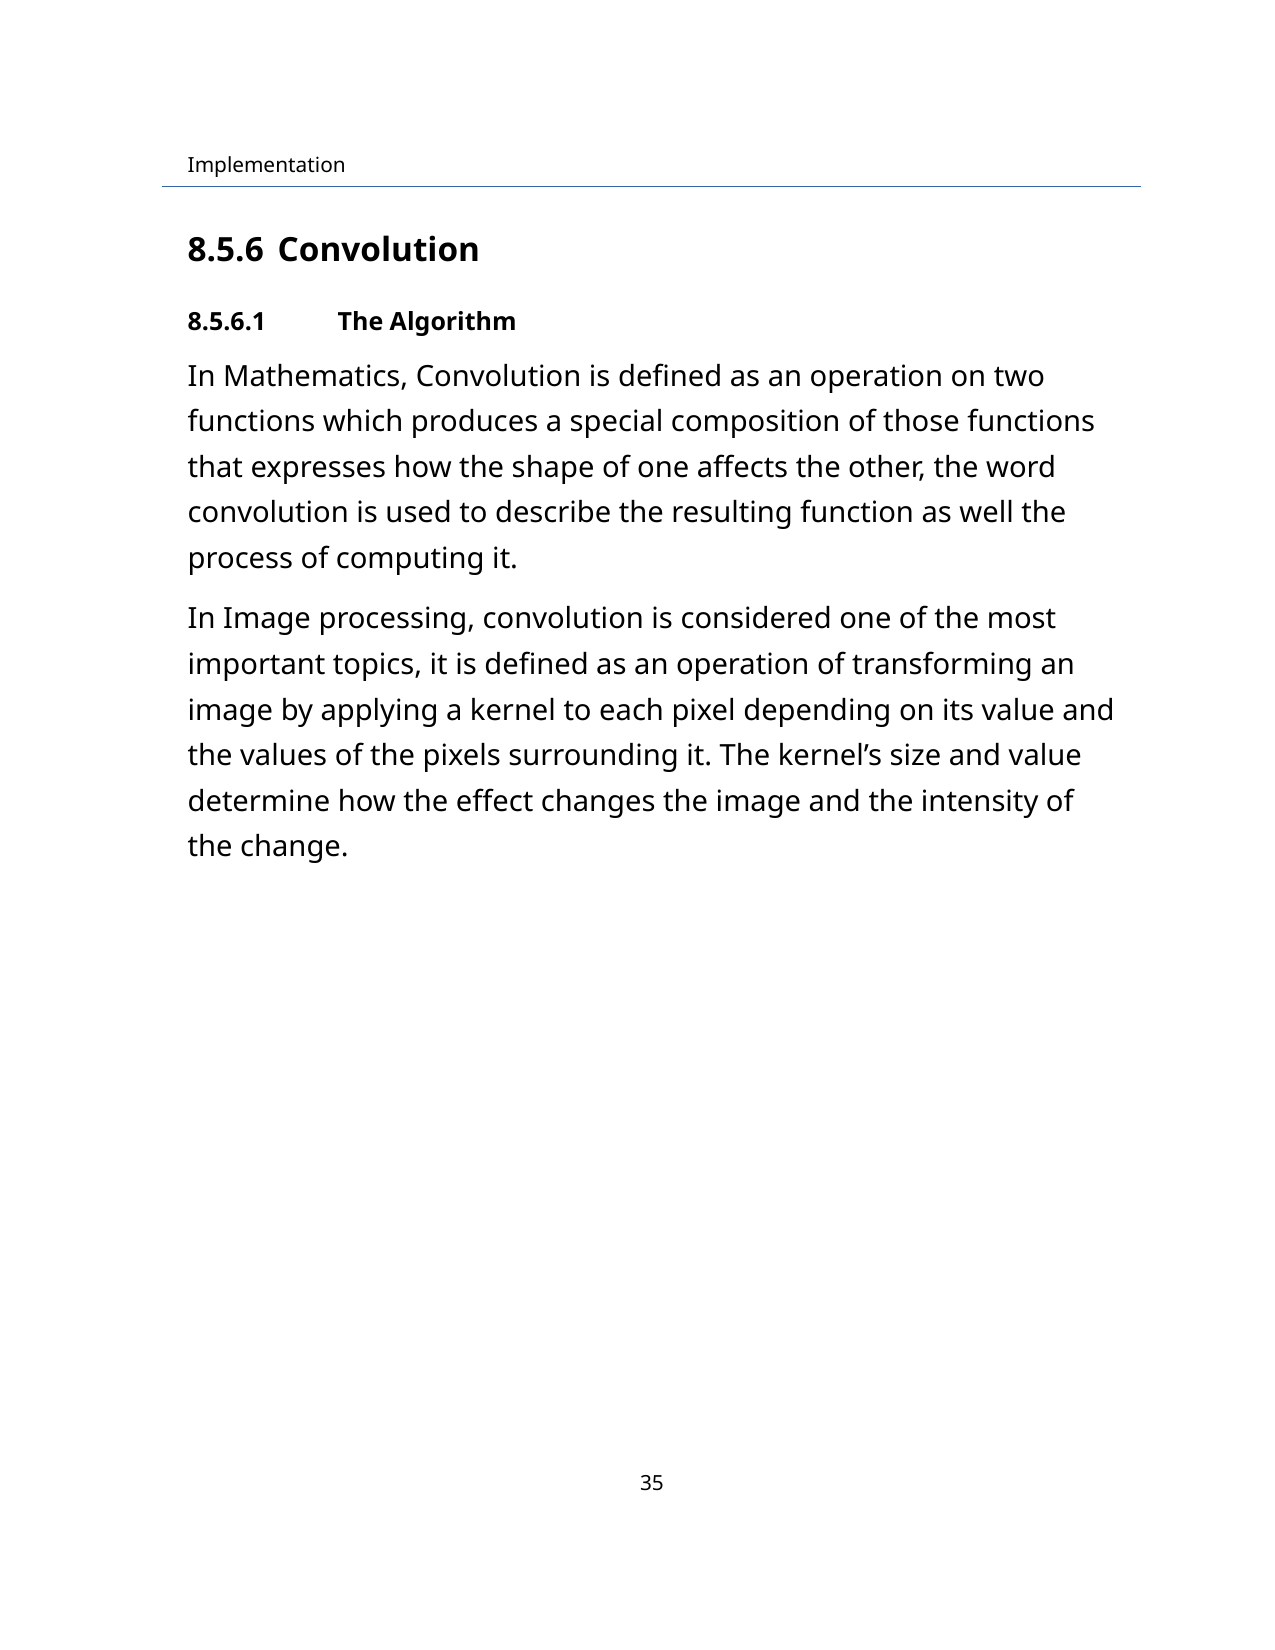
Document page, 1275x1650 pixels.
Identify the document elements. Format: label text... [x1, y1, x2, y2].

subtitle Convolution [187, 226, 1116, 271]
subtitle The Algorithm [187, 303, 1116, 337]
text In Image processing, convolution is considered one of the most important topics, it is defined as an operation of transforming an image by applying a kernel to each pixel depending on its value and the values of the pixels surrounding it. The kernel’s size and value determine how the effect changes the image and the intensity of the change. [187, 598, 1116, 865]
text In Mathematics, Convolution is defined as an operation on two functions which produces a special composition of those functions that expresses how the shape of one affects the other, the word convolution is used to describe the resulting function as well the process of computing it. [187, 355, 1116, 577]
